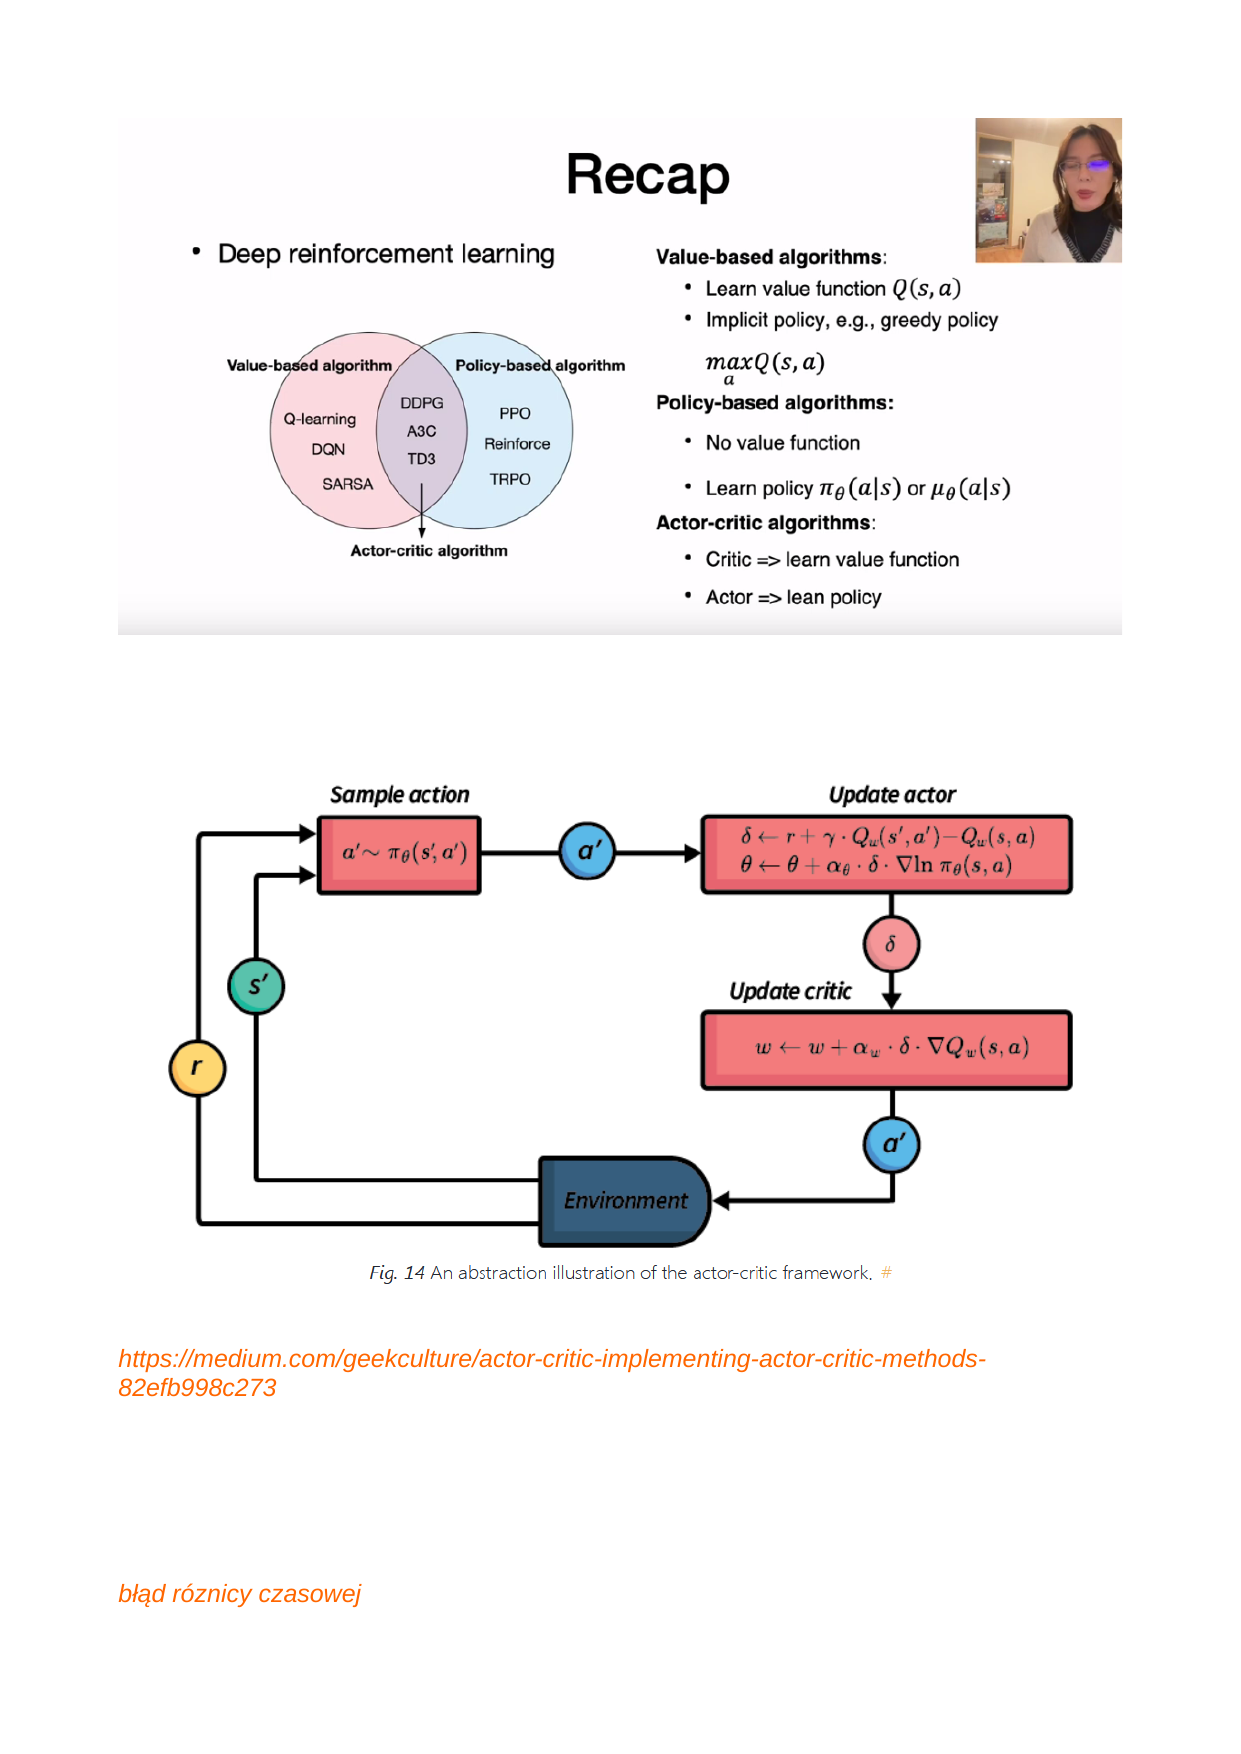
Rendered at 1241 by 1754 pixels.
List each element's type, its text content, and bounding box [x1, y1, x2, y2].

picture [118, 758, 1123, 1303]
picture [118, 118, 1123, 635]
text https://medium.com/geekculture/actor-critic-implementing-actor-critic-methods-82efb998c273 [118, 1344, 1122, 1402]
text błąd róznicy czasowej [118, 1579, 1122, 1608]
